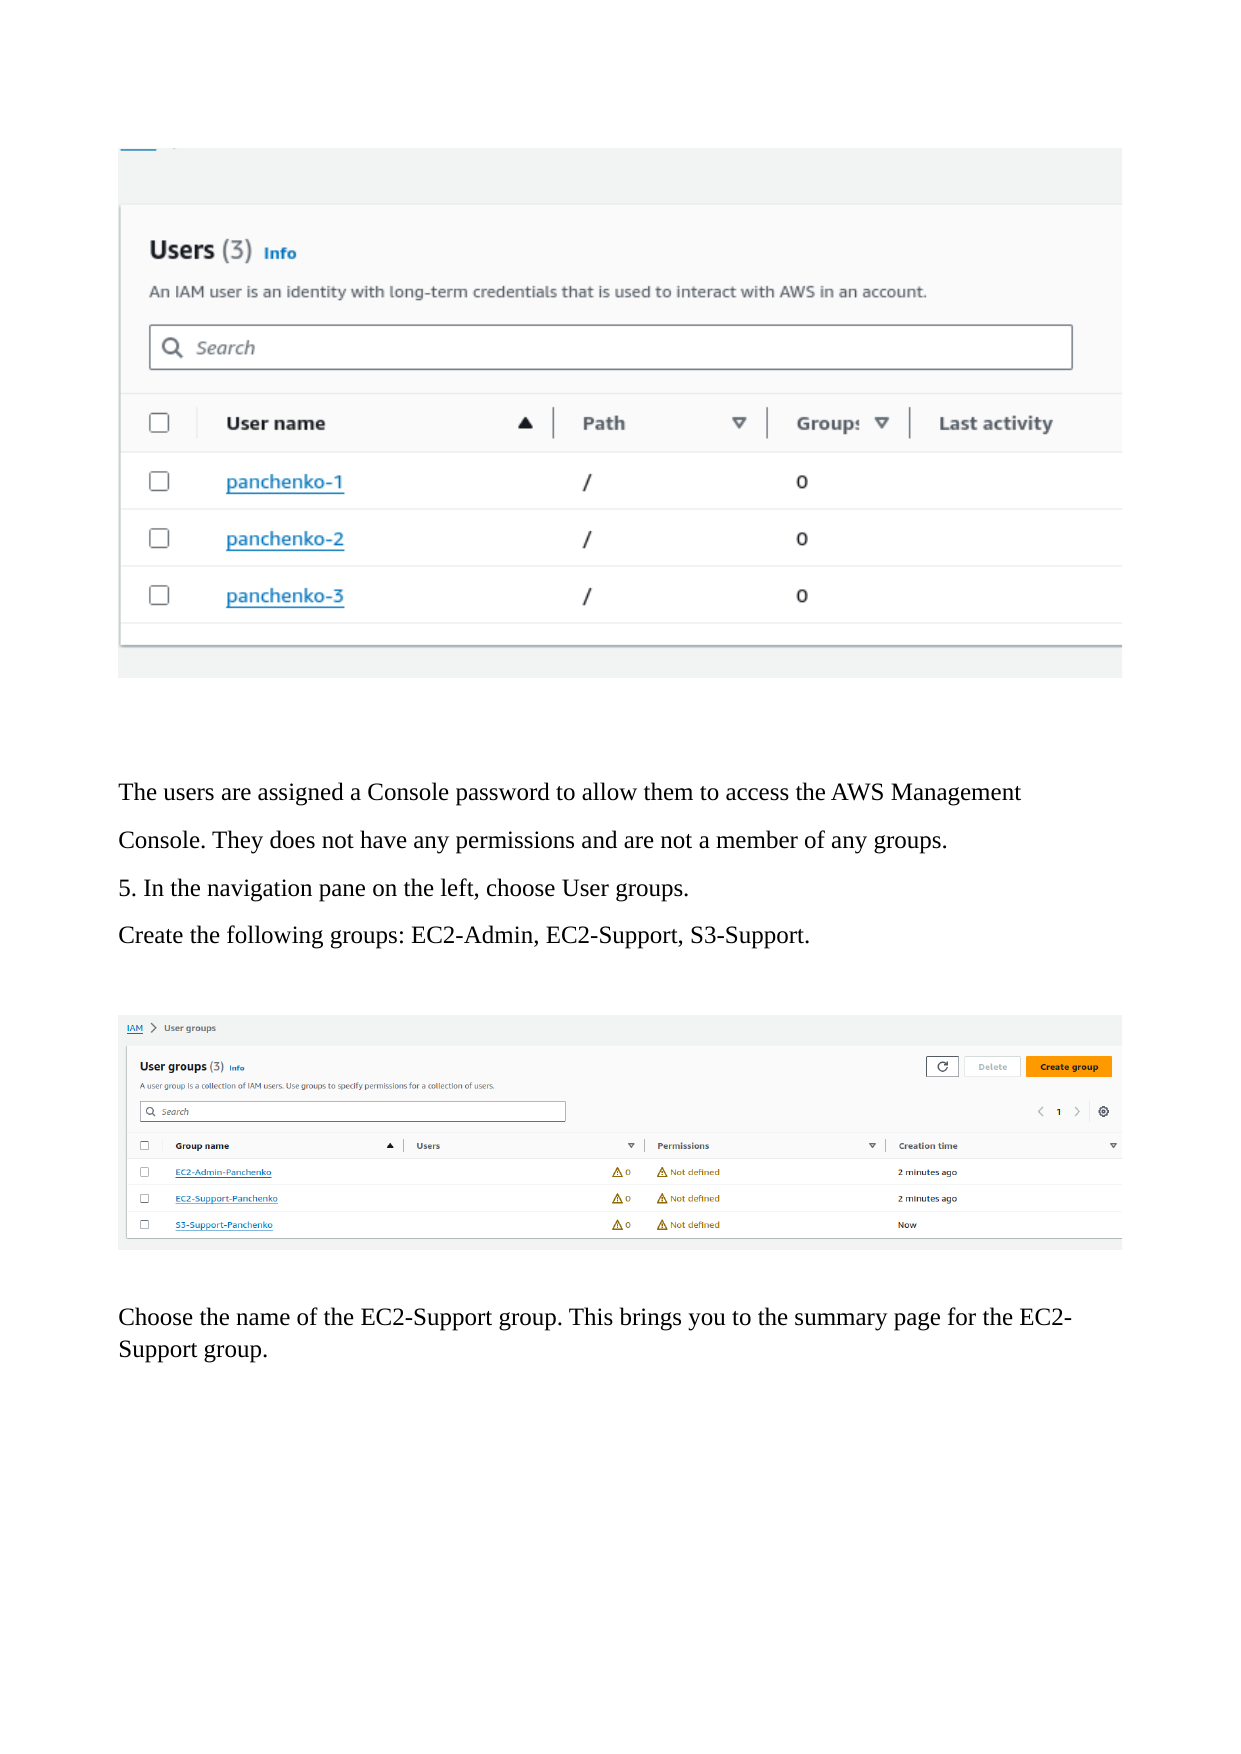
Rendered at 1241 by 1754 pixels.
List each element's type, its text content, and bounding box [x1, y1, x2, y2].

picture [118, 1015, 1123, 1250]
text The users are assigned a Console password to allow them to access the AWS Management [118, 777, 1122, 806]
text Console. They does not have any permissions and are not a member of any groups. [118, 825, 1122, 854]
text Choose the name of the EC2-Support group. This brings you to the summary page for the EC2-Support group. [118, 1302, 1122, 1429]
picture [118, 148, 1123, 678]
text Create the following groups: EC2-Admin, EC2-Support, S3-Support. [118, 920, 1122, 949]
text 5. In the navigation pane on the left, choose User groups. [118, 873, 1122, 901]
